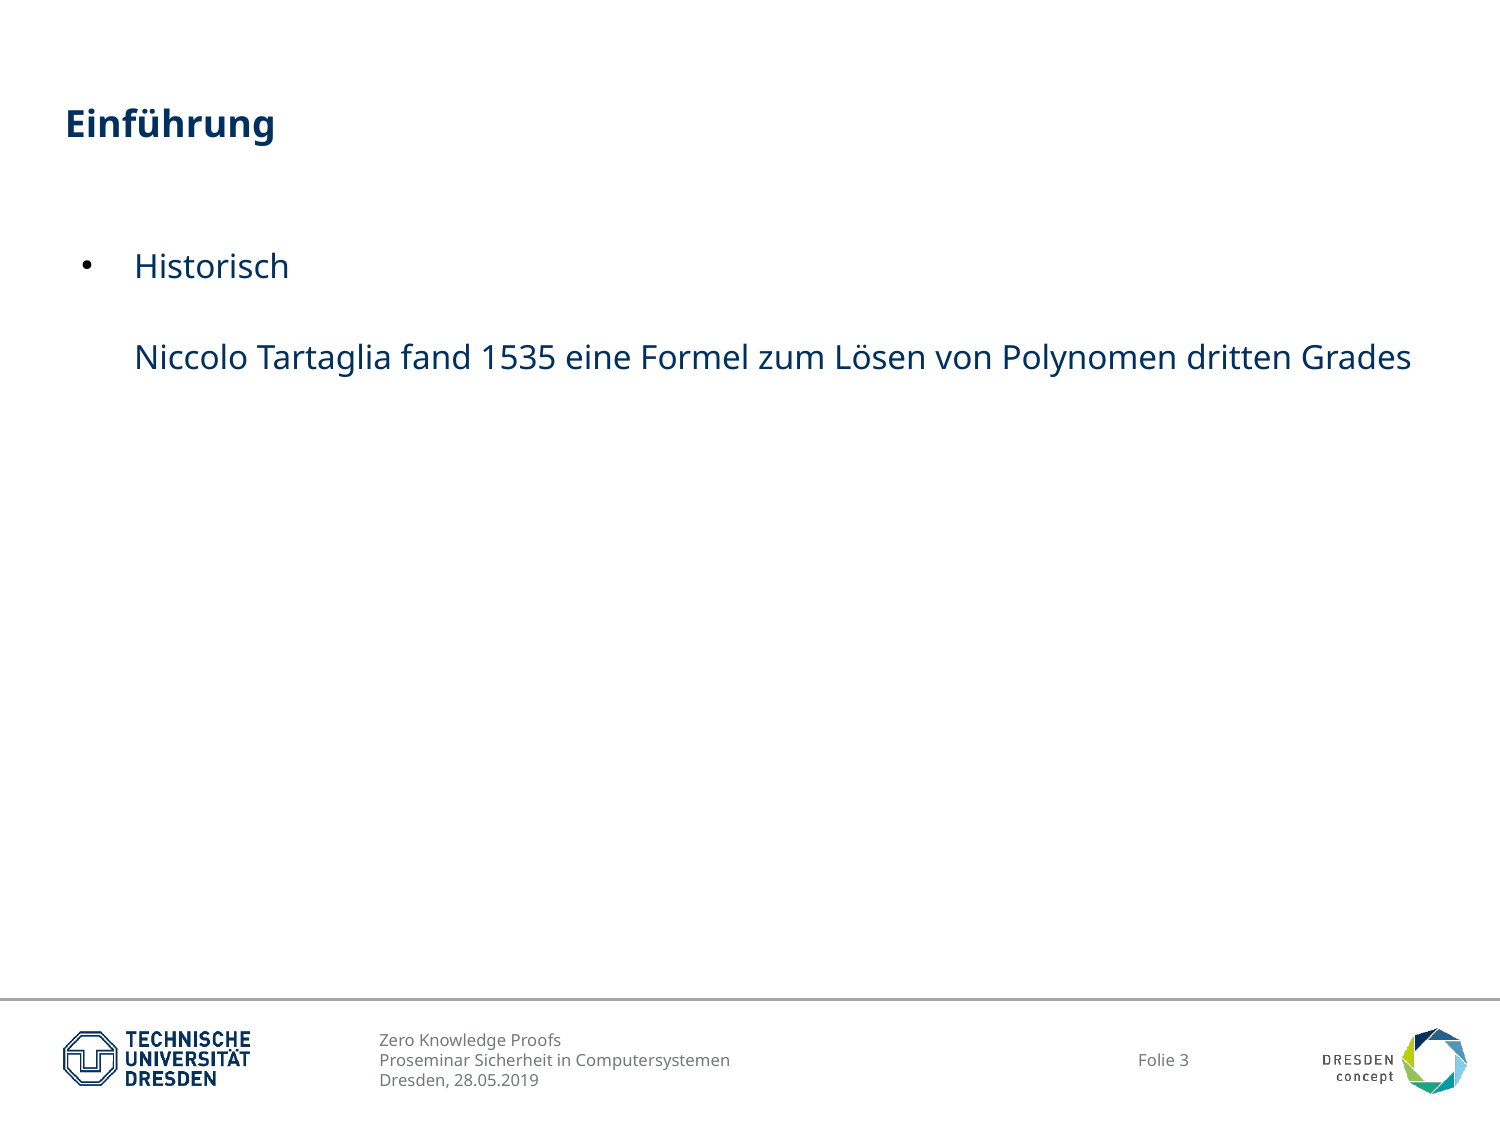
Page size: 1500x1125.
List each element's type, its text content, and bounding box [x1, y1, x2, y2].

picture [1323, 1028, 1467, 1094]
list Historisch Niccolo Tartaglia fand 1535 eine Formel zum Lösen von Polynomen dritten Grades [63, 243, 1437, 941]
picture [63, 1031, 250, 1086]
title Einführung [64, 56, 1437, 190]
